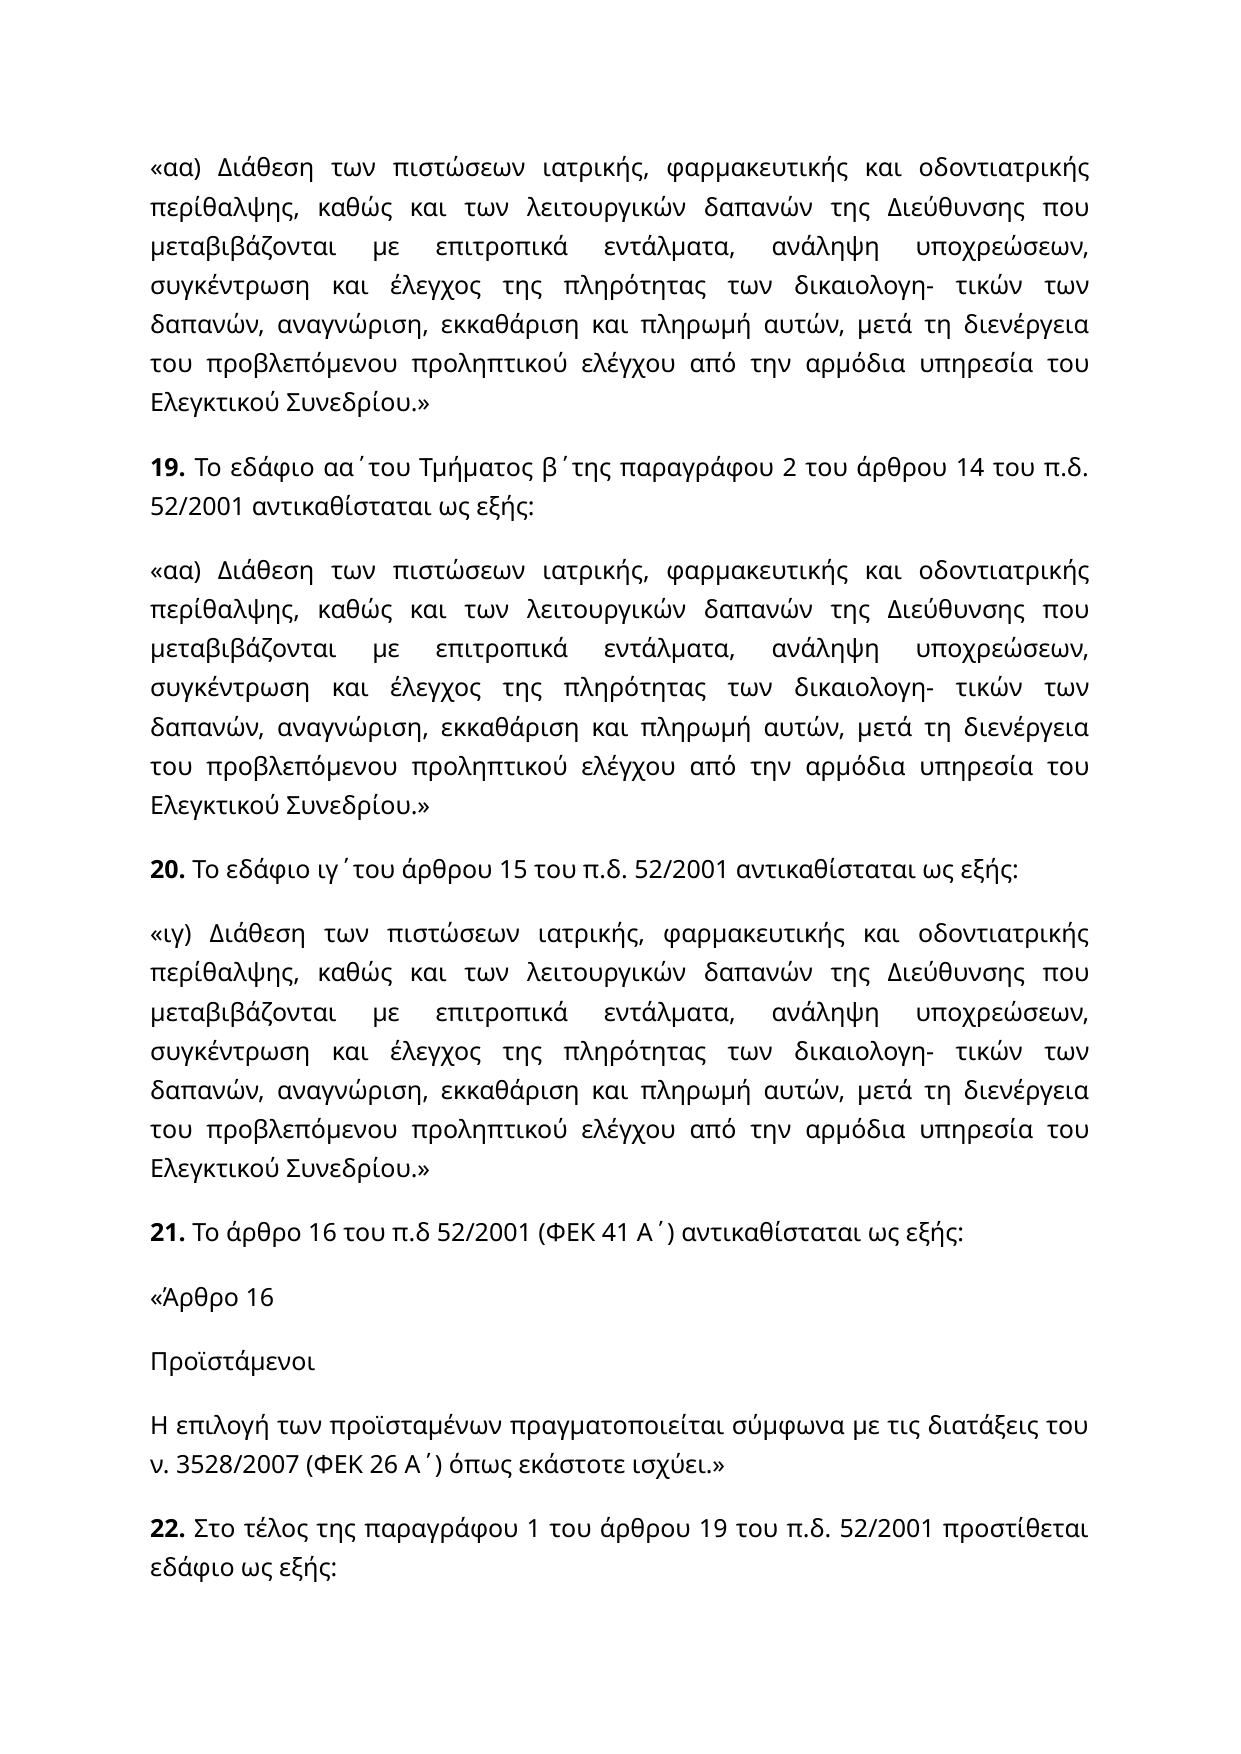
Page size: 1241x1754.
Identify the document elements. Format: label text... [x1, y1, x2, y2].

text «αα) Διάθεση των πιστώσεων ιατρικής, φαρμακευτικής και οδοντιατρικής περίθαλψης, καθώς και των λειτουργικών δαπανών της Διεύθυνσης που μεταβιβάζονται με επιτροπικά εντάλματα, ανάληψη υποχρεώσεων, συγκέντρωση και έλεγχος της πληρότητας των δικαιολογη- τικών των δαπανών, αναγνώριση, εκκαθάριση και πληρωμή αυτών, μετά τη διενέργεια του προβλεπόμενου προληπτικού ελέγχου από την αρμόδια υπηρεσία του Ελεγκτικού Συνεδρίου.» [150, 150, 1090, 419]
text «ιγ) Διάθεση των πιστώσεων ιατρικής, φαρμακευτικής και οδοντιατρικής περίθαλψης, καθώς και των λειτουργικών δαπανών της Διεύθυνσης που μεταβιβάζονται με επιτροπικά εντάλματα, ανάληψη υποχρεώσεων, συγκέντρωση και έλεγχος της πληρότητας των δικαιολογη- τικών των δαπανών, αναγνώριση, εκκαθάριση και πληρωμή αυτών, μετά τη διενέργεια του προβλεπόμενου προληπτικού ελέγχου από την αρμόδια υπηρεσία του Ελεγκτικού Συνεδρίου.» [150, 916, 1090, 1185]
text 21. Το άρθρο 16 του π.δ 52/2001 (ΦΕΚ 41 Α΄) αντικαθίσταται ως εξής: [150, 1215, 1090, 1249]
text 22. Στο τέλος της παραγράφου 1 του άρθρου 19 του π.δ. 52/2001 προστίθεται εδάφιο ως εξής: [150, 1511, 1090, 1584]
text 20. Το εδάφιο ιγ΄του άρθρου 15 του π.δ. 52/2001 αντικαθίσταται ως εξής: [150, 852, 1090, 886]
text Προϊστάμενοι [150, 1343, 1090, 1377]
text Η επιλογή των προϊσταμένων πραγματοποιείται σύμφωνα με τις διατάξεις του ν. 3528/2007 (ΦΕΚ 26 Α΄) όπως εκάστοτε ισχύει.» [150, 1407, 1090, 1481]
text «Άρθρο 16 [150, 1279, 1090, 1313]
text «αα) Διάθεση των πιστώσεων ιατρικής, φαρμακευτικής και οδοντιατρικής περίθαλψης, καθώς και των λειτουργικών δαπανών της Διεύθυνσης που μεταβιβάζονται με επιτροπικά εντάλματα, ανάληψη υποχρεώσεων, συγκέντρωση και έλεγχος της πληρότητας των δικαιολογη- τικών των δαπανών, αναγνώριση, εκκαθάριση και πληρωμή αυτών, μετά τη διενέργεια του προβλεπόμενου προληπτικού ελέγχου από την αρμόδια υπηρεσία του Ελεγκτικού Συνεδρίου.» [150, 552, 1090, 822]
text 19. Το εδάφιο αα΄του Τμήματος β΄της παραγράφου 2 του άρθρου 14 του π.δ. 52/2001 αντικαθίσταται ως εξής: [150, 449, 1090, 522]
